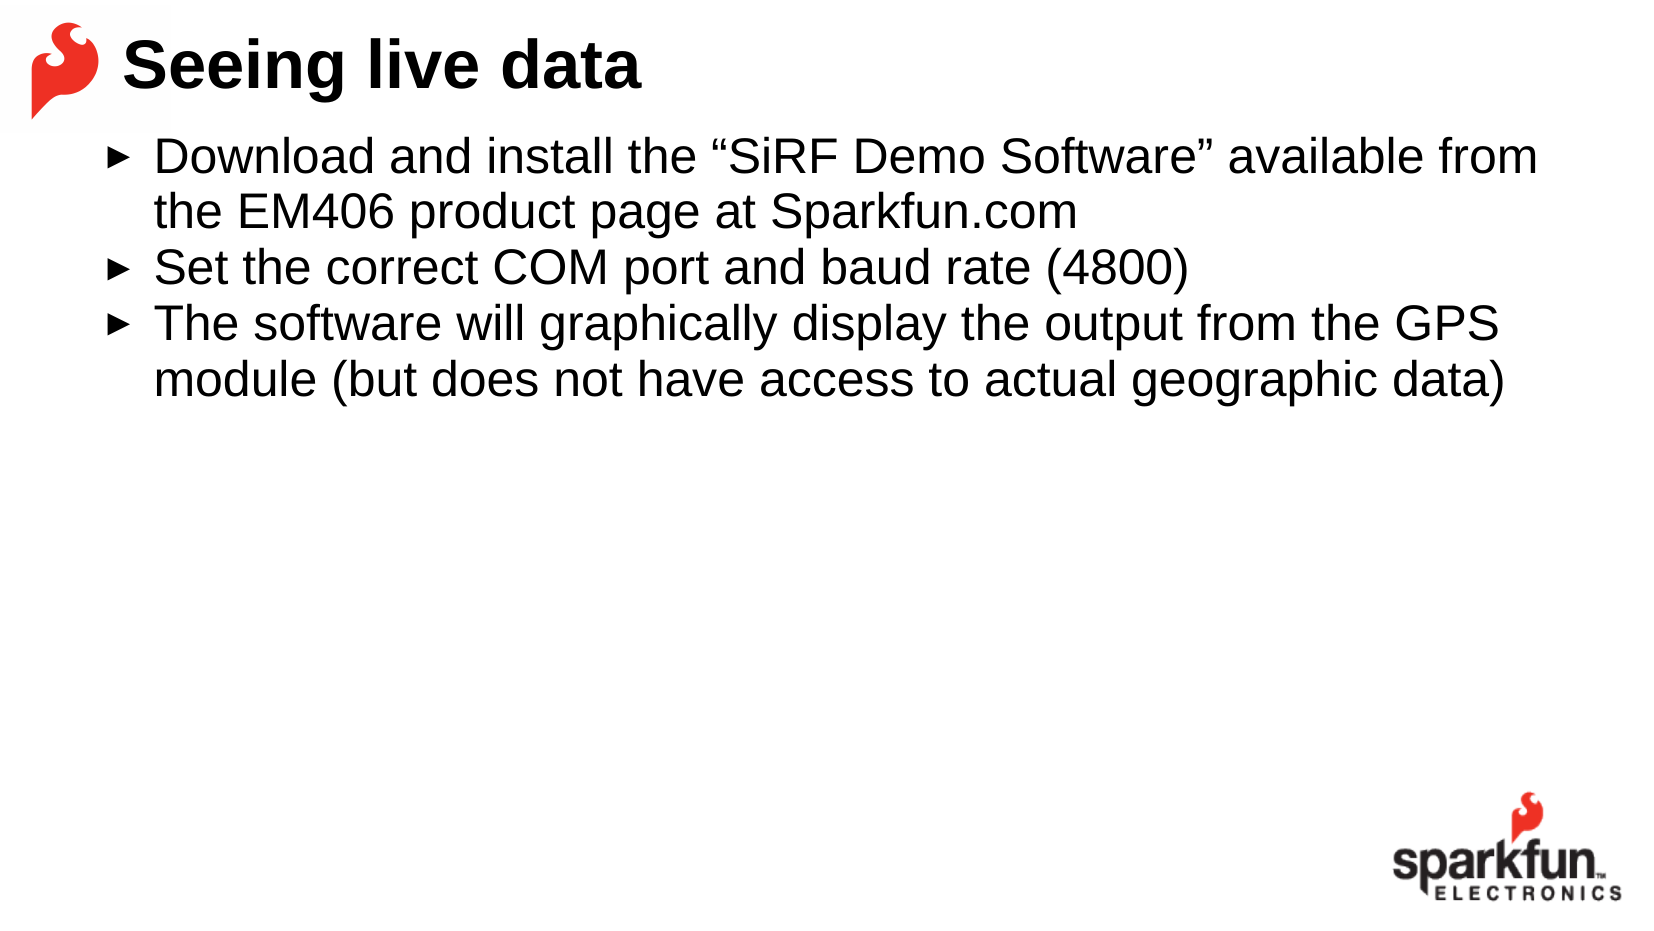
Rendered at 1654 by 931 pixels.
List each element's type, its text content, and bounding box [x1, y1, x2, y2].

list Download and install the “SiRF Demo Software” available from the EM406 product page at Sparkfun.com Set the correct COM port and baud rate (4800) The software will graphically display the output from the GPS module (but does not have access to actual geographic data) [82, 127, 1571, 907]
title Seeing live data [122, 26, 1546, 104]
picture [0, 5, 171, 133]
picture [1363, 749, 1651, 926]
